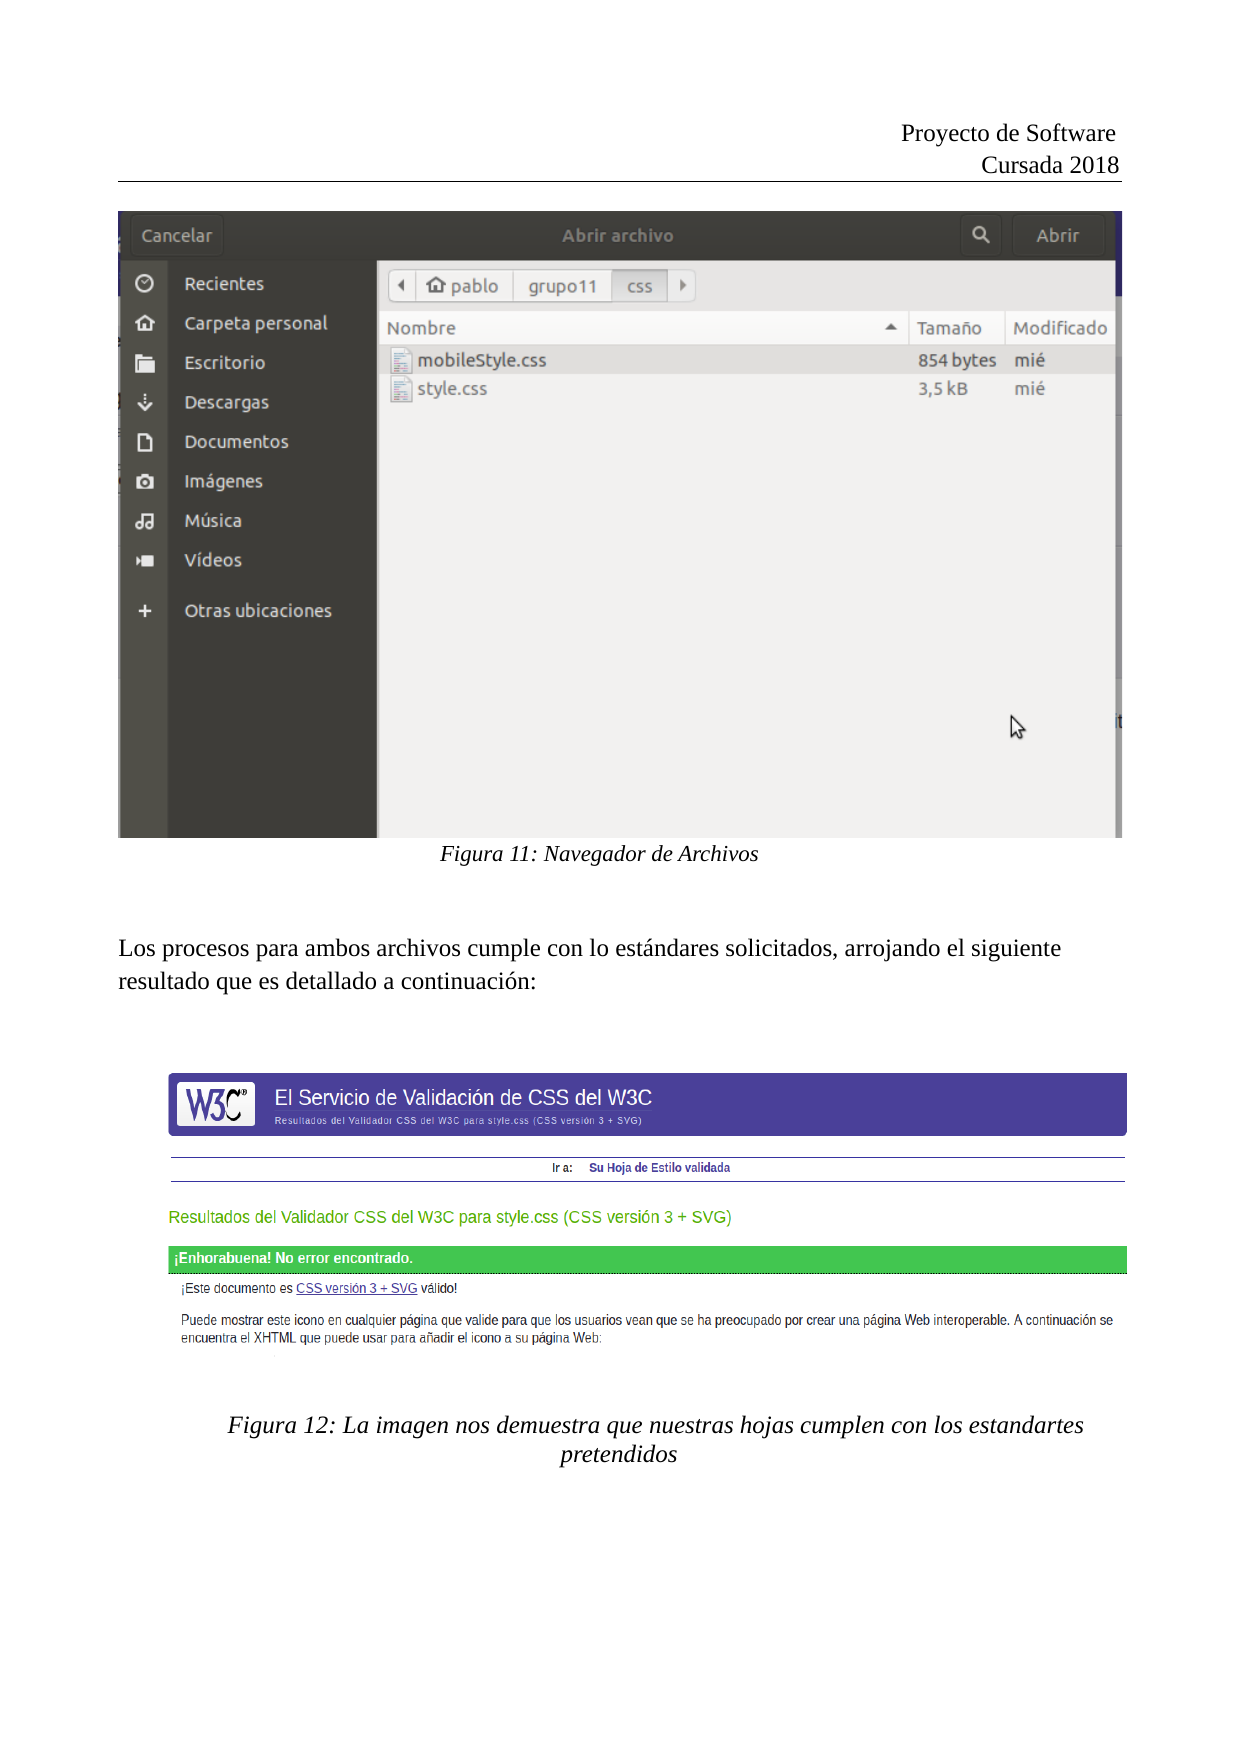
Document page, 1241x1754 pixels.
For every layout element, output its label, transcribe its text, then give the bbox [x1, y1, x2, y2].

text Figura 11: Navegador de Archivos [118, 838, 1122, 867]
picture [146, 1053, 1151, 1357]
text Los procesos para ambos archivos cumple con lo estándares solicitados, arrojando el siguiente resultado que es detallado a continuación: [118, 933, 1122, 995]
text Figura 12: La imagen nos demuestra que nuestras hojas cumplen con los estandartes pretendidos [118, 1410, 1122, 1467]
picture [118, 211, 1123, 838]
